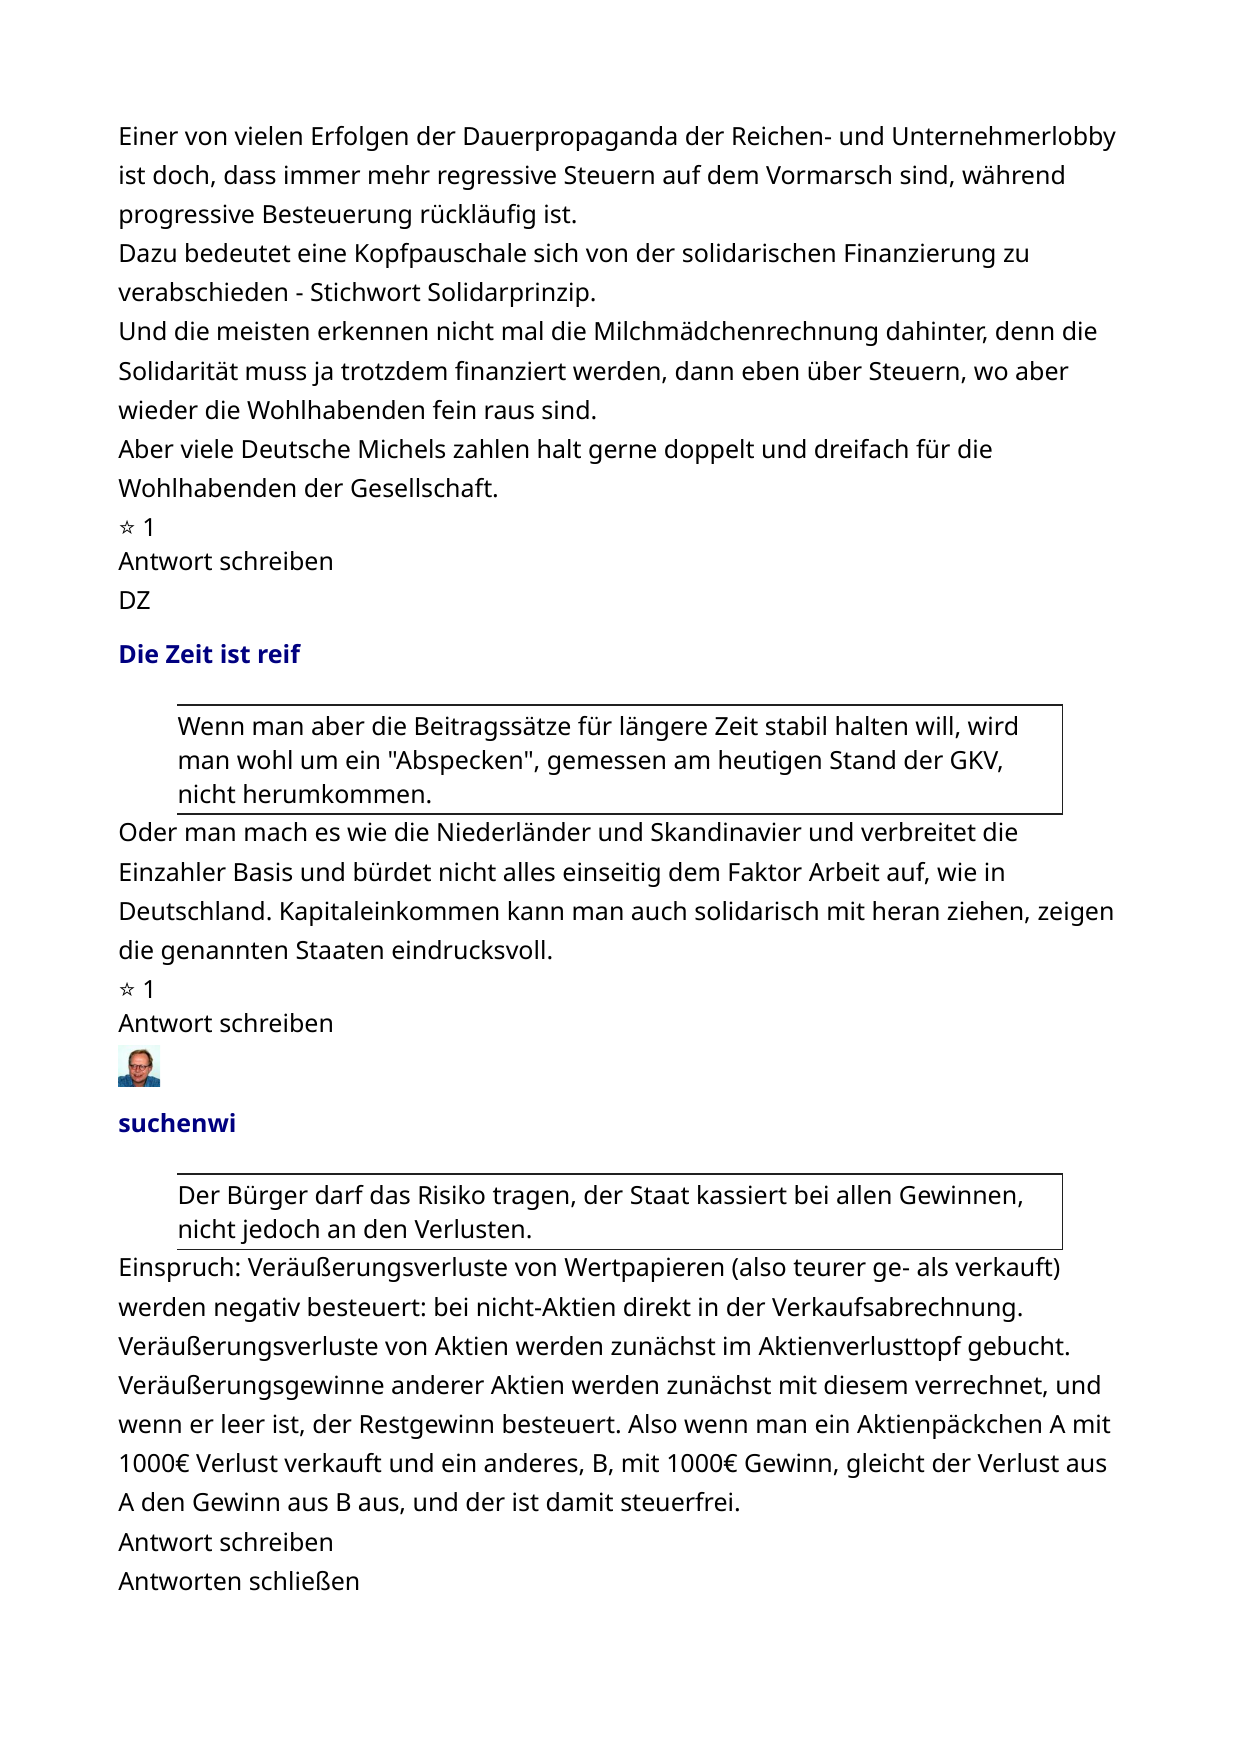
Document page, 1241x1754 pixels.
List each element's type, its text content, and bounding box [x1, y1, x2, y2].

subtitle suchenwi [118, 1106, 1122, 1140]
text Einer von vielen Erfolgen der Dauerpropaganda der Reichen- und Unternehmerlobby ist doch, dass immer mehr regressive Steuern auf dem Vormarsch sind, während progressive Besteuerung rückläufig ist. [118, 118, 1122, 231]
text DZ [118, 583, 1122, 617]
text Einspruch: Veräußerungsverluste von Wertpapieren (also teurer ge- als verkauft) werden negativ besteuert: bei nicht-Aktien direkt in der Verkaufsabrechnung. Veräußerungsverluste von Aktien werden zunächst im Aktienverlusttopf gebucht. Veräußerungsgewinne anderer Aktien werden zunächst mit diesem verrechnet, und wenn er leer ist, der Restgewinn besteuert. Also wenn man ein Aktienpäckchen A mit 1000€ Verlust verkauft und ein anderes, B, mit 1000€ Gewinn, gleicht der Verlust aus A den Gewinn aus B aus, und der ist damit steuerfrei. [118, 1250, 1122, 1519]
text Aber viele Deutsche Michels zahlen halt gerne doppelt und dreifach für die Wohlhabenden der Gesellschaft. [118, 431, 1122, 505]
text Und die meisten erkennen nicht mal die Milchmädchenrechnung dahinter, denn die Solidarität muss ja trotzdem finanziert werden, dann eben über Steuern, wo aber wieder die Wohlhabenden fein raus sind. [118, 314, 1122, 426]
text Antwort schreiben [118, 1006, 1122, 1040]
text Dazu bedeutet eine Kopfpauschale sich von der solidarischen Finanzierung zu verabschieden - Stichwort Solidarprinzip. [118, 236, 1122, 309]
picture [118, 1045, 161, 1087]
subtitle Die Zeit ist reif [118, 637, 1122, 671]
text Antwort schreiben [118, 1524, 1122, 1558]
text Der Bürger darf das Risiko tragen, der Staat kassiert bei allen Gewinnen, nicht jedoch an den Verlusten. [177, 1175, 1062, 1249]
text Oder man mach es wie die Niederländer und Skandinavier und verbreitet die Einzahler Basis und bürdet nicht alles einseitig dem Faktor Arbeit auf, wie in Deutschland. Kapitaleinkommen kann man auch solidarisch mit heran ziehen, zeigen die genannten Staaten eindrucksvoll. [118, 815, 1122, 967]
text ⭐️ 1 [118, 972, 1122, 1006]
text Antworten schließen [118, 1563, 1122, 1597]
text ⭐️ 1 [118, 510, 1122, 544]
text Wenn man aber die Beitragssätze für längere Zeit stabil halten will, wird man wohl um ein "Abspecken", gemessen am heutigen Stand der GKV, nicht herumkommen. [177, 706, 1062, 813]
text Antwort schreiben [118, 544, 1122, 578]
